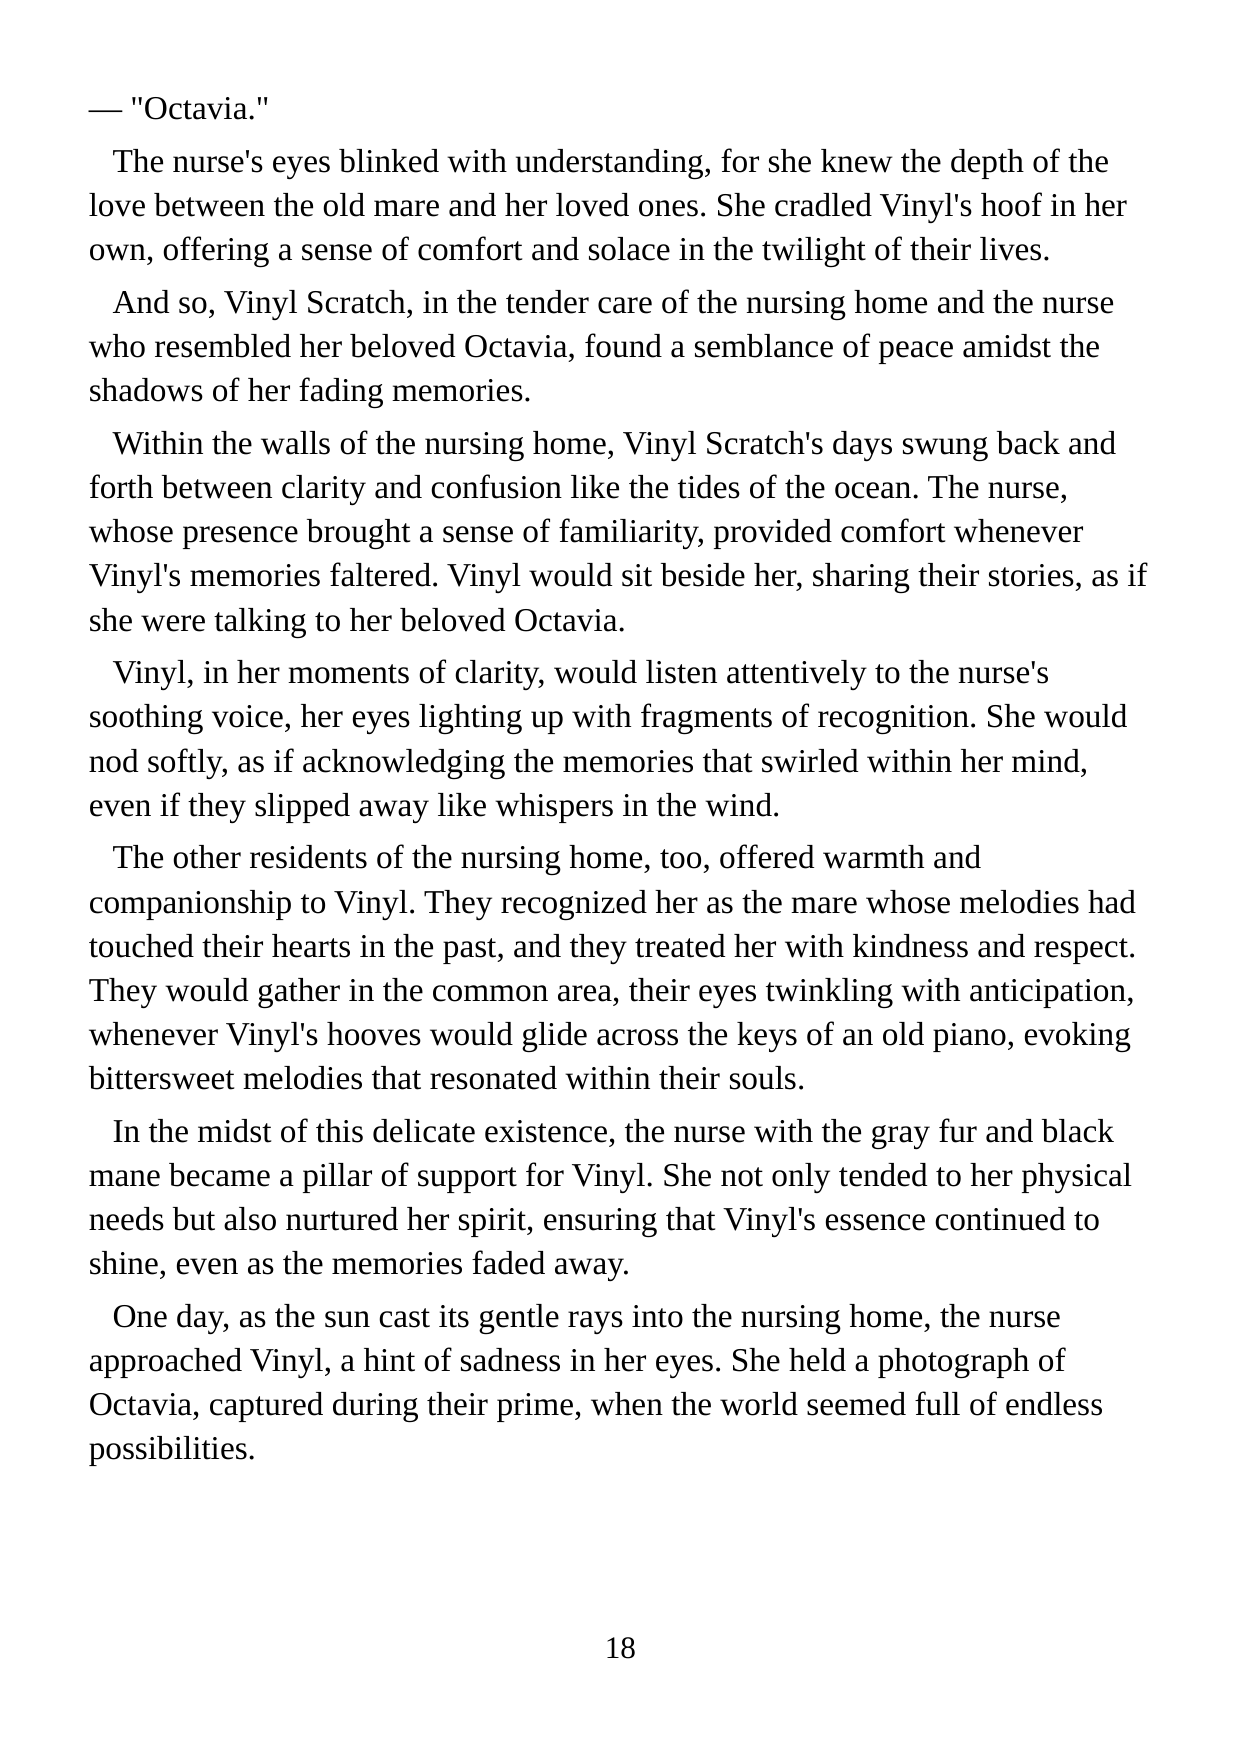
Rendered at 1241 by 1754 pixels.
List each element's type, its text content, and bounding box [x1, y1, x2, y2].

text The nurse's eyes blinked with understanding, for she knew the depth of the love between the old mare and her loved ones. She cradled Vinyl's hoof in her own, offering a sense of comfort and solace in the twilight of their lives. [88, 141, 1152, 268]
text In the midst of this delicate existence, the nurse with the gray fur and black mane became a pillar of support for Vinyl. She not only tended to her physical needs but also nurtured her spirit, ensuring that Vinyl's essence continued to shine, even as the memories faded away. [88, 1111, 1152, 1282]
text One day, as the sun cast its gentle rays into the nursing home, the nurse approached Vinyl, a hint of sadness in her eyes. She held a photograph of Octavia, captured during their prime, when the world seemed full of endless possibilities. [88, 1296, 1152, 1467]
text Vinyl, in her moments of clarity, would listen attentively to the nurse's soothing voice, her eyes lighting up with fragments of recognition. She would nod softly, as if acknowledging the memories that swirled within her mind, even if they slipped away like whispers in the wind. [88, 653, 1152, 823]
text The other residents of the nursing home, too, offered warmth and companionship to Vinyl. They recognized her as the mare whose melodies had touched their hearts in the past, and they treated her with kindness and respect. They would gather in the common area, their eyes twinkling with anticipation, whenever Vinyl's hooves would glide across the keys of an old piano, evoking bittersweet melodies that resonated within their souls. [88, 838, 1152, 1096]
text Within the walls of the nursing home, Vinyl Scratch's days swung back and forth between clarity and confusion like the tides of the ocean. The nurse, whose presence brought a sense of familiarity, provided comfort whenever Vinyl's memories faltered. Vinyl would sit beside her, sharing their stories, as if she were talking to her beloved Octavia. [88, 423, 1152, 638]
text — "Octavia." [88, 88, 1152, 127]
text And so, Vinyl Scratch, in the tender care of the nursing home and the nurse who resembled her beloved Octavia, found a semblance of peace amidst the shadows of her fading memories. [88, 282, 1152, 409]
